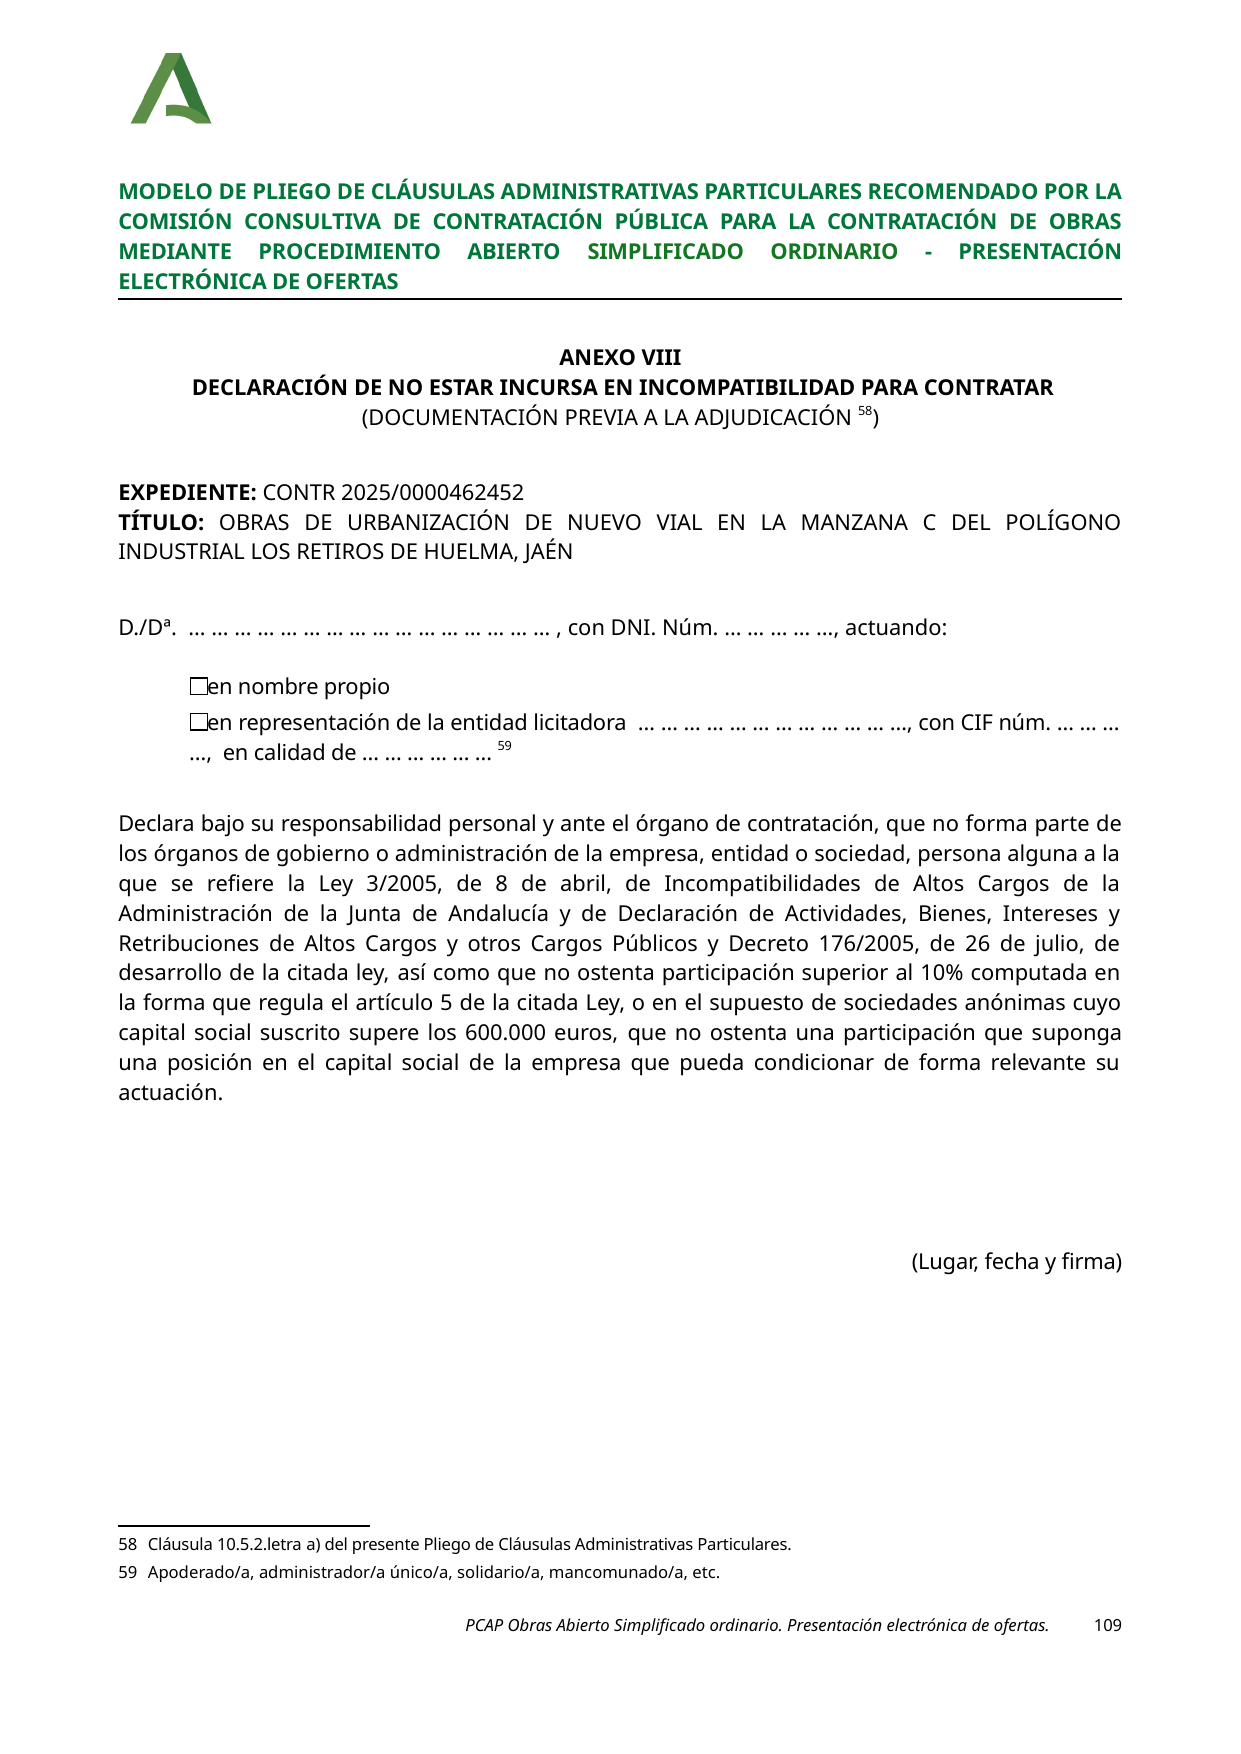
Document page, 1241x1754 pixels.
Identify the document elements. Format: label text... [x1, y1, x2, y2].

text MODELO DE PLIEGO DE CLÁUSULAS ADMINISTRATIVAS PARTICULARES RECOMENDADO POR LA COMISIÓN CONSULTIVA DE CONTRATACIÓN PÚBLICA PARA LA CONTRATACIÓN DE OBRAS MEDIANTE PROCEDIMIENTO ABIERTO SIMPLIFICADO ORDINARIO - PRESENTACIÓN ELECTRÓNICA DE OFERTAS [118, 176, 1122, 298]
text D./Dª. … … … … … … … … … … … … … … … … , con DNI. Núm. … … … … …, actuando: [118, 612, 1122, 641]
picture [127, 48, 216, 128]
text (Lugar, fecha y firma) [118, 1246, 1122, 1276]
text TÍTULO: OBRAS DE URBANIZACIÓN DE NUEVO VIAL EN LA MANZANA C DEL POLÍGONO INDUSTRIAL LOS RETIROS DE HUELMA, JAÉN [118, 507, 1122, 566]
text DECLARACIÓN DE NO ESTAR INCURSA EN INCOMPATIBILIDAD PARA CONTRATAR [118, 372, 1122, 402]
text EXPEDIENTE: CONTR 2025/0000462452 [118, 477, 1122, 507]
text en representación de la entidad licitadora … … … … … … … … … … … …, con CIF núm. … … … …, en calidad de … … … … … … [189, 707, 1122, 767]
text en nombre propio [189, 671, 1122, 701]
text Apoderado/a, administrador/a único/a, solidario/a, mancomunado/a, etc. [118, 1561, 1122, 1584]
text Declara bajo su responsabilidad personal y ante el órgano de contratación, que no forma parte de los órganos de gobierno o administración de la empresa, entidad o sociedad, persona alguna a la que se refiere la Ley 3/2005, de 8 de abril, de Incompatibilidades de Altos Cargos de la Administración de la Junta de Andalucía y de Declaración de Actividades, Bienes, Intereses y Retribuciones de Altos Cargos y otros Cargos Públicos y Decreto 176/2005, de 26 de julio, de desarrollo de la citada ley, así como que no ostenta participación superior al 10% computada en la forma que regula el artículo 5 de la citada Ley, o en el supuesto de sociedades anónimas cuyo capital social suscrito supere los 600.000 euros, que no ostenta una participación que suponga una posición en el capital social de la empresa que pueda condicionar de forma relevante su actuación. [118, 808, 1122, 1106]
text (DOCUMENTACIÓN PREVIA A LA ADJUDICACIÓN ) [118, 402, 1122, 431]
text Cláusula 10.5.2.letra a) del presente Pliego de Cláusulas Administrativas Particulares. [118, 1532, 1122, 1555]
text ANEXO VIII [118, 342, 1122, 372]
